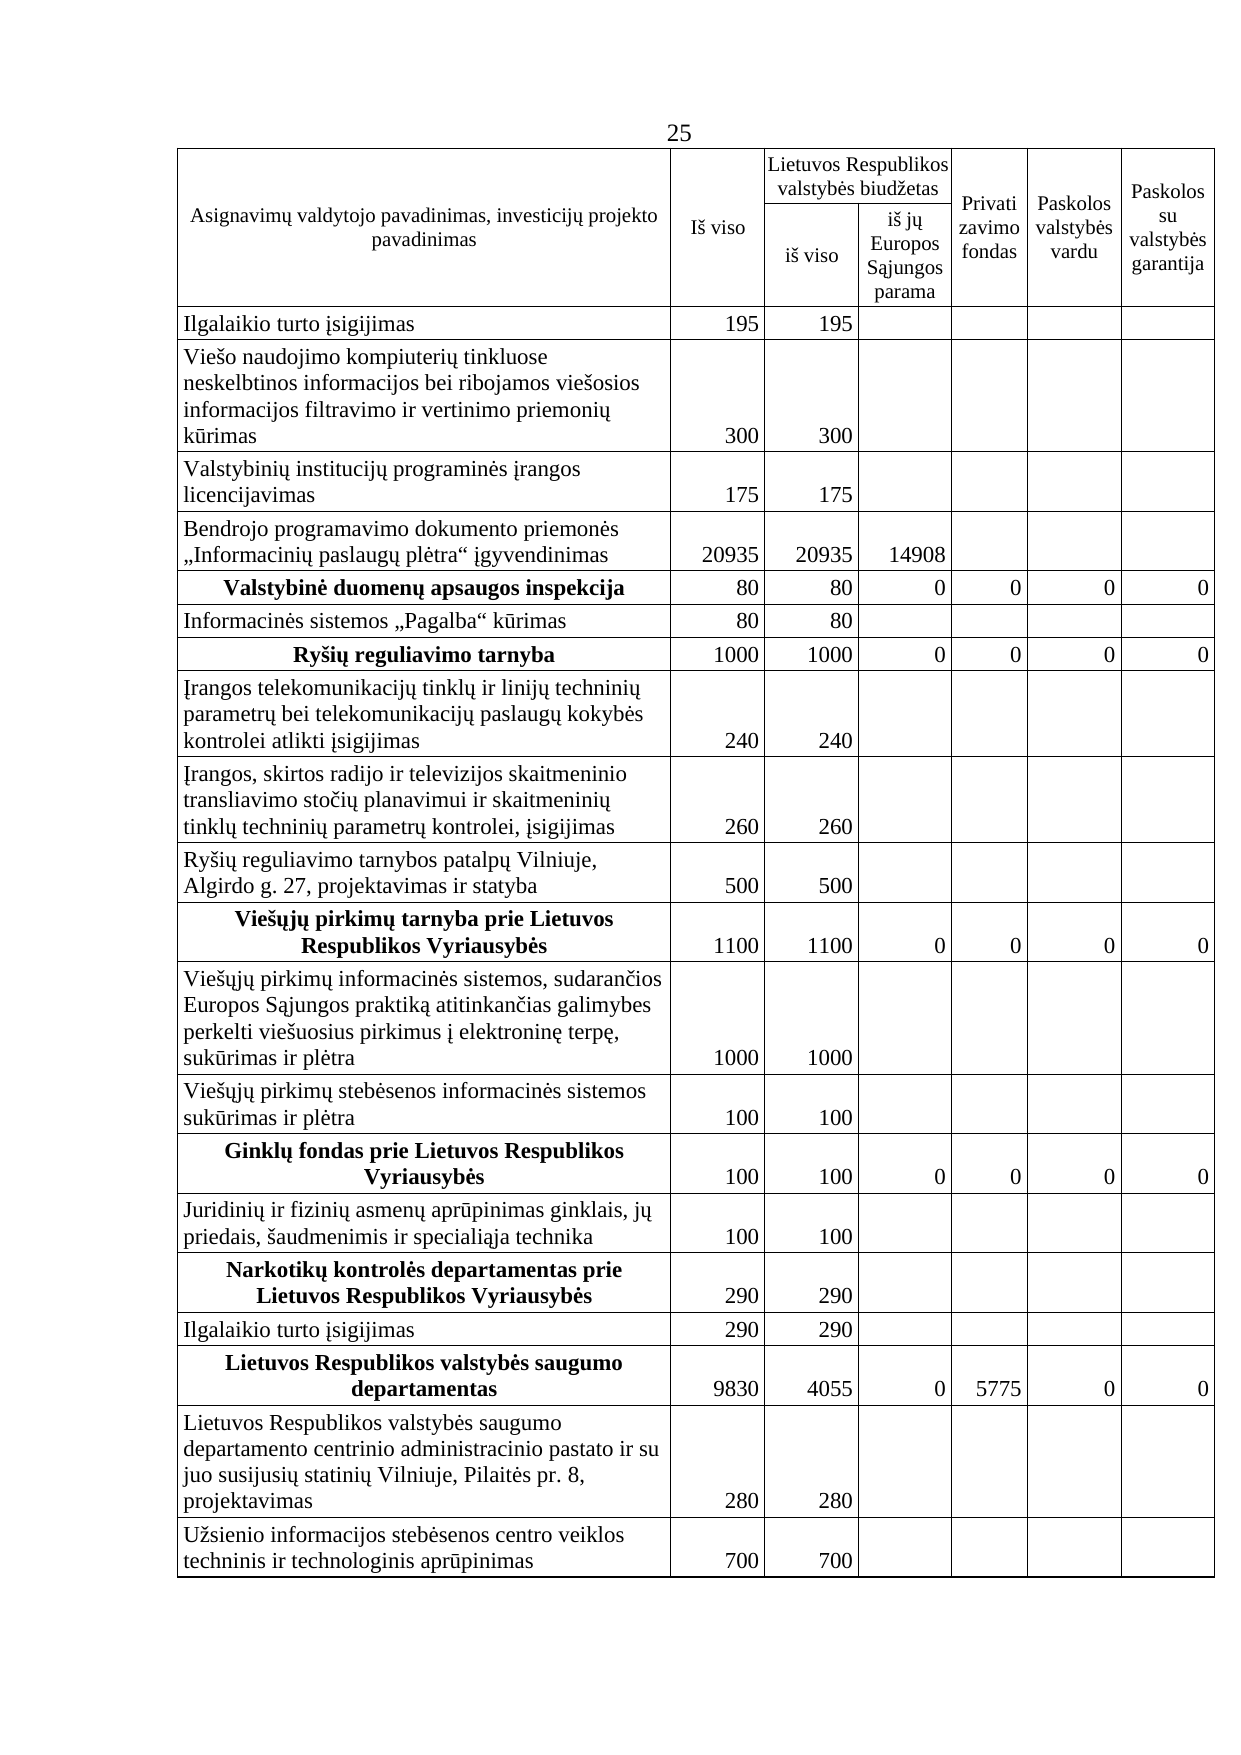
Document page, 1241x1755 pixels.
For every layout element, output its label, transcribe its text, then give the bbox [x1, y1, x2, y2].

table_cell 80 [765, 605, 858, 637]
table_cell 1100 [671, 903, 764, 961]
table_cell [1122, 1406, 1214, 1517]
table_cell 100 [765, 1134, 858, 1193]
table_cell [1122, 307, 1214, 339]
table_header Lietuvos Respublikos valstybės biudžetas [765, 149, 951, 203]
table_cell 240 [765, 671, 858, 756]
table_cell 500 [765, 843, 858, 902]
table_cell [859, 1253, 951, 1312]
table_cell [859, 340, 951, 451]
table_cell 280 [765, 1406, 858, 1517]
table_cell Viešųjų pirkimų stebėsenos informacinės sistemos sukūrimas ir plėtra [178, 1075, 670, 1133]
table_cell [859, 1075, 951, 1133]
table_cell Ginklų fondas prie Lietuvos Respublikos Vyriausybės [178, 1134, 670, 1193]
table_cell 280 [671, 1406, 764, 1517]
table_cell 0 [1122, 571, 1214, 604]
table_cell [1028, 1518, 1121, 1576]
table_cell [952, 671, 1027, 756]
table_cell 0 [859, 1134, 951, 1193]
table_cell Viešųjų pirkimų tarnyba prie Lietuvos Respublikos Vyriausybės [178, 903, 670, 961]
table_cell [859, 1406, 951, 1517]
table_cell 290 [765, 1313, 858, 1345]
table_cell 260 [671, 757, 764, 842]
table_cell [1028, 307, 1121, 339]
table_cell [1028, 1075, 1121, 1133]
table_cell [952, 512, 1027, 570]
table_cell [859, 1518, 951, 1576]
table_cell Lietuvos Respublikos valstybės saugumo departamentas [178, 1346, 670, 1404]
table_cell 1000 [671, 962, 764, 1073]
table_cell [1122, 1313, 1214, 1345]
table_cell Informacinės sistemos „Pagalba“ kūrimas [178, 605, 670, 637]
table_cell [1028, 605, 1121, 637]
table_cell 0 [952, 571, 1027, 604]
table_cell [1028, 512, 1121, 570]
table_cell [952, 307, 1027, 339]
table_cell Valstybinė duomenų apsaugos inspekcija [178, 571, 670, 604]
table_header Paskolos valstybės vardu [1028, 149, 1121, 306]
table_cell 14908 [859, 512, 951, 570]
table_cell [859, 671, 951, 756]
table_cell [1122, 605, 1214, 637]
table_cell 290 [671, 1253, 764, 1312]
table_cell 0 [859, 571, 951, 604]
table_cell Narkotikų kontrolės departamentas prie Lietuvos Respublikos Vyriausybės [178, 1253, 670, 1312]
table_cell [1028, 1253, 1121, 1312]
table_cell 0 [952, 903, 1027, 961]
table_cell [1028, 962, 1121, 1073]
table_cell 175 [765, 452, 858, 511]
table_cell Ryšių reguliavimo tarnybos patalpų Vilniuje, Algirdo g. 27, projektavimas ir statyba [178, 843, 670, 902]
table_cell [1028, 340, 1121, 451]
table_cell 195 [765, 307, 858, 339]
table_cell Ilgalaikio turto įsigijimas [178, 307, 670, 339]
table_cell 290 [765, 1253, 858, 1312]
table_cell 0 [859, 903, 951, 961]
table_cell 0 [1122, 1134, 1214, 1193]
table_cell 9830 [671, 1346, 764, 1404]
table_cell Bendrojo programavimo dokumento priemonės „Informacinių paslaugų plėtra“ įgyvendinimas [178, 512, 670, 570]
table_cell [952, 757, 1027, 842]
table_cell 0 [1028, 571, 1121, 604]
table_cell [952, 962, 1027, 1073]
table_cell 700 [765, 1518, 858, 1576]
table_cell 1000 [671, 638, 764, 670]
table_cell Ilgalaikio turto įsigijimas [178, 1313, 670, 1345]
table_cell Įrangos telekomunikacijų tinklų ir linijų techninių parametrų bei telekomunikacijų paslaugų kokybės kontrolei atlikti įsigijimas [178, 671, 670, 756]
table_cell [1122, 757, 1214, 842]
table_cell 700 [671, 1518, 764, 1576]
table_cell [859, 605, 951, 637]
table_cell iš jų Europos Sąjungos parama [859, 204, 951, 306]
table_cell [1028, 671, 1121, 756]
table_cell Įrangos, skirtos radijo ir televizijos skaitmeninio transliavimo stočių planavimui ir skaitmeninių tinklų techninių parametrų kontrolei, įsigijimas [178, 757, 670, 842]
table_cell 1000 [765, 638, 858, 670]
table_cell 0 [1122, 1346, 1214, 1404]
table_cell 0 [952, 638, 1027, 670]
table_cell [1122, 1518, 1214, 1576]
table_cell [1122, 962, 1214, 1073]
table_cell iš viso [765, 204, 858, 306]
table_cell 100 [765, 1075, 858, 1133]
table_header Privatizavimo fondas [952, 149, 1027, 306]
table_cell 4055 [765, 1346, 858, 1404]
table_cell 300 [765, 340, 858, 451]
table_cell [859, 1194, 951, 1252]
table_cell 195 [671, 307, 764, 339]
table_cell [952, 1253, 1027, 1312]
table_cell Viešo naudojimo kompiuterių tinkluose neskelbtinos informacijos bei ribojamos viešosios informacijos filtravimo ir vertinimo priemonių kūrimas [178, 340, 670, 451]
table_cell [1028, 1406, 1121, 1517]
table_cell 0 [952, 1134, 1027, 1193]
table_cell Užsienio informacijos stebėsenos centro veiklos techninis ir technologinis aprūpinimas [178, 1518, 670, 1576]
table_cell [859, 1313, 951, 1345]
table_cell [859, 307, 951, 339]
table_cell [1122, 671, 1214, 756]
table_cell [1122, 340, 1214, 451]
table_cell 175 [671, 452, 764, 511]
table_cell [952, 340, 1027, 451]
table_cell 5775 [952, 1346, 1027, 1404]
table_cell [1028, 452, 1121, 511]
table_cell [952, 605, 1027, 637]
table_cell [859, 452, 951, 511]
table_cell 100 [765, 1194, 858, 1252]
table_cell 100 [671, 1134, 764, 1193]
table_cell 1000 [765, 962, 858, 1073]
table_cell 500 [671, 843, 764, 902]
table_cell [952, 1518, 1027, 1576]
table_cell Juridinių ir fizinių asmenų aprūpinimas ginklais, jų priedais, šaudmenimis ir specialiąja technika [178, 1194, 670, 1252]
table_cell [952, 452, 1027, 511]
table_cell [1028, 757, 1121, 842]
table_header Asignavimų valdytojo pavadinimas, investicijų projekto pavadinimas [178, 149, 670, 306]
table_cell 0 [1122, 903, 1214, 961]
table_cell [859, 757, 951, 842]
table_cell Valstybinių institucijų programinės įrangos licencijavimas [178, 452, 670, 511]
table_cell [1122, 452, 1214, 511]
table_cell [1122, 512, 1214, 570]
table_cell [1122, 843, 1214, 902]
table_cell 0 [859, 1346, 951, 1404]
table_cell 0 [859, 638, 951, 670]
table_cell [952, 1406, 1027, 1517]
table_cell Ryšių reguliavimo tarnyba [178, 638, 670, 670]
table_cell 80 [671, 571, 764, 604]
table_cell 0 [1028, 1346, 1121, 1404]
table_cell [952, 1313, 1027, 1345]
table_cell 0 [1122, 638, 1214, 670]
table_cell 80 [765, 571, 858, 604]
table_cell 20935 [671, 512, 764, 570]
table_cell Viešųjų pirkimų informacinės sistemos, sudarančios Europos Sąjungos praktiką atitinkančias galimybes perkelti viešuosius pirkimus į elektroninę terpę, sukūrimas ir plėtra [178, 962, 670, 1073]
table_cell [1122, 1075, 1214, 1133]
table_cell 80 [671, 605, 764, 637]
table_cell 100 [671, 1194, 764, 1252]
table_cell 1100 [765, 903, 858, 961]
table_header Paskolos su valstybės garantija [1122, 149, 1214, 306]
table_cell [952, 1075, 1027, 1133]
table_cell 290 [671, 1313, 764, 1345]
table_cell 240 [671, 671, 764, 756]
table_cell [1028, 1313, 1121, 1345]
table_cell [952, 1194, 1027, 1252]
table_cell [952, 843, 1027, 902]
table_cell [859, 962, 951, 1073]
table_cell 100 [671, 1075, 764, 1133]
table_header Iš viso [671, 149, 764, 306]
table_cell 260 [765, 757, 858, 842]
table_cell [1028, 1194, 1121, 1252]
table_cell [1122, 1194, 1214, 1252]
table_cell [1122, 1253, 1214, 1312]
table_cell Lietuvos Respublikos valstybės saugumo departamento centrinio administracinio pastato ir su juo susijusių statinių Vilniuje, Pilaitės pr. 8, projektavimas [178, 1406, 670, 1517]
table_cell 20935 [765, 512, 858, 570]
table_cell 0 [1028, 638, 1121, 670]
table_cell [1028, 843, 1121, 902]
table_cell 0 [1028, 1134, 1121, 1193]
table_cell [859, 843, 951, 902]
table_cell 300 [671, 340, 764, 451]
table_cell 0 [1028, 903, 1121, 961]
